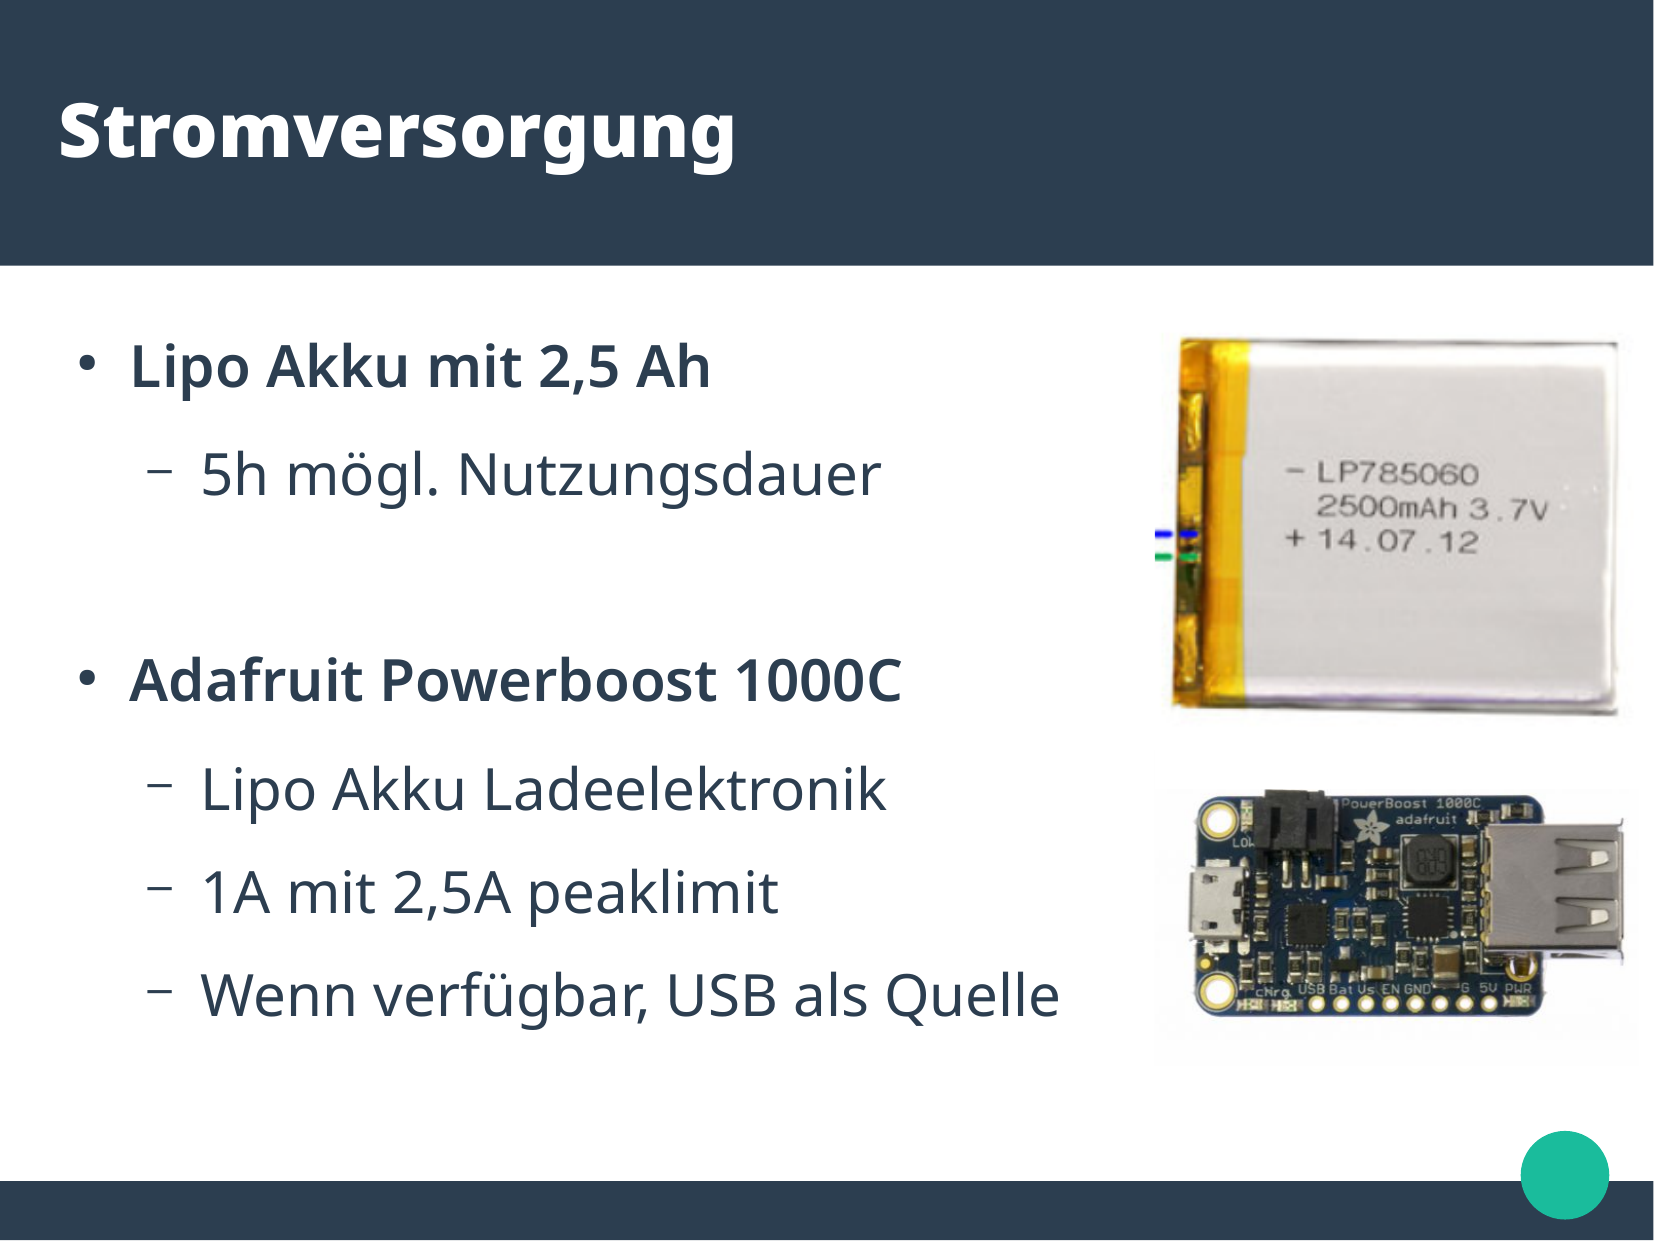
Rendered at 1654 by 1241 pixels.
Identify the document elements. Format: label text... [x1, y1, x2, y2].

title Stromversorgung [59, 49, 1595, 207]
list Lipo Akku mit 2,5 Ah 5h mögl. Nutzungsdauer Adafruit Powerboost 1000C Lipo Akku Ladeelektronik 1A mit 2,5A peaklimit Wenn verfügbar, USB als Quelle [59, 324, 1141, 1152]
picture [1154, 270, 1651, 1066]
